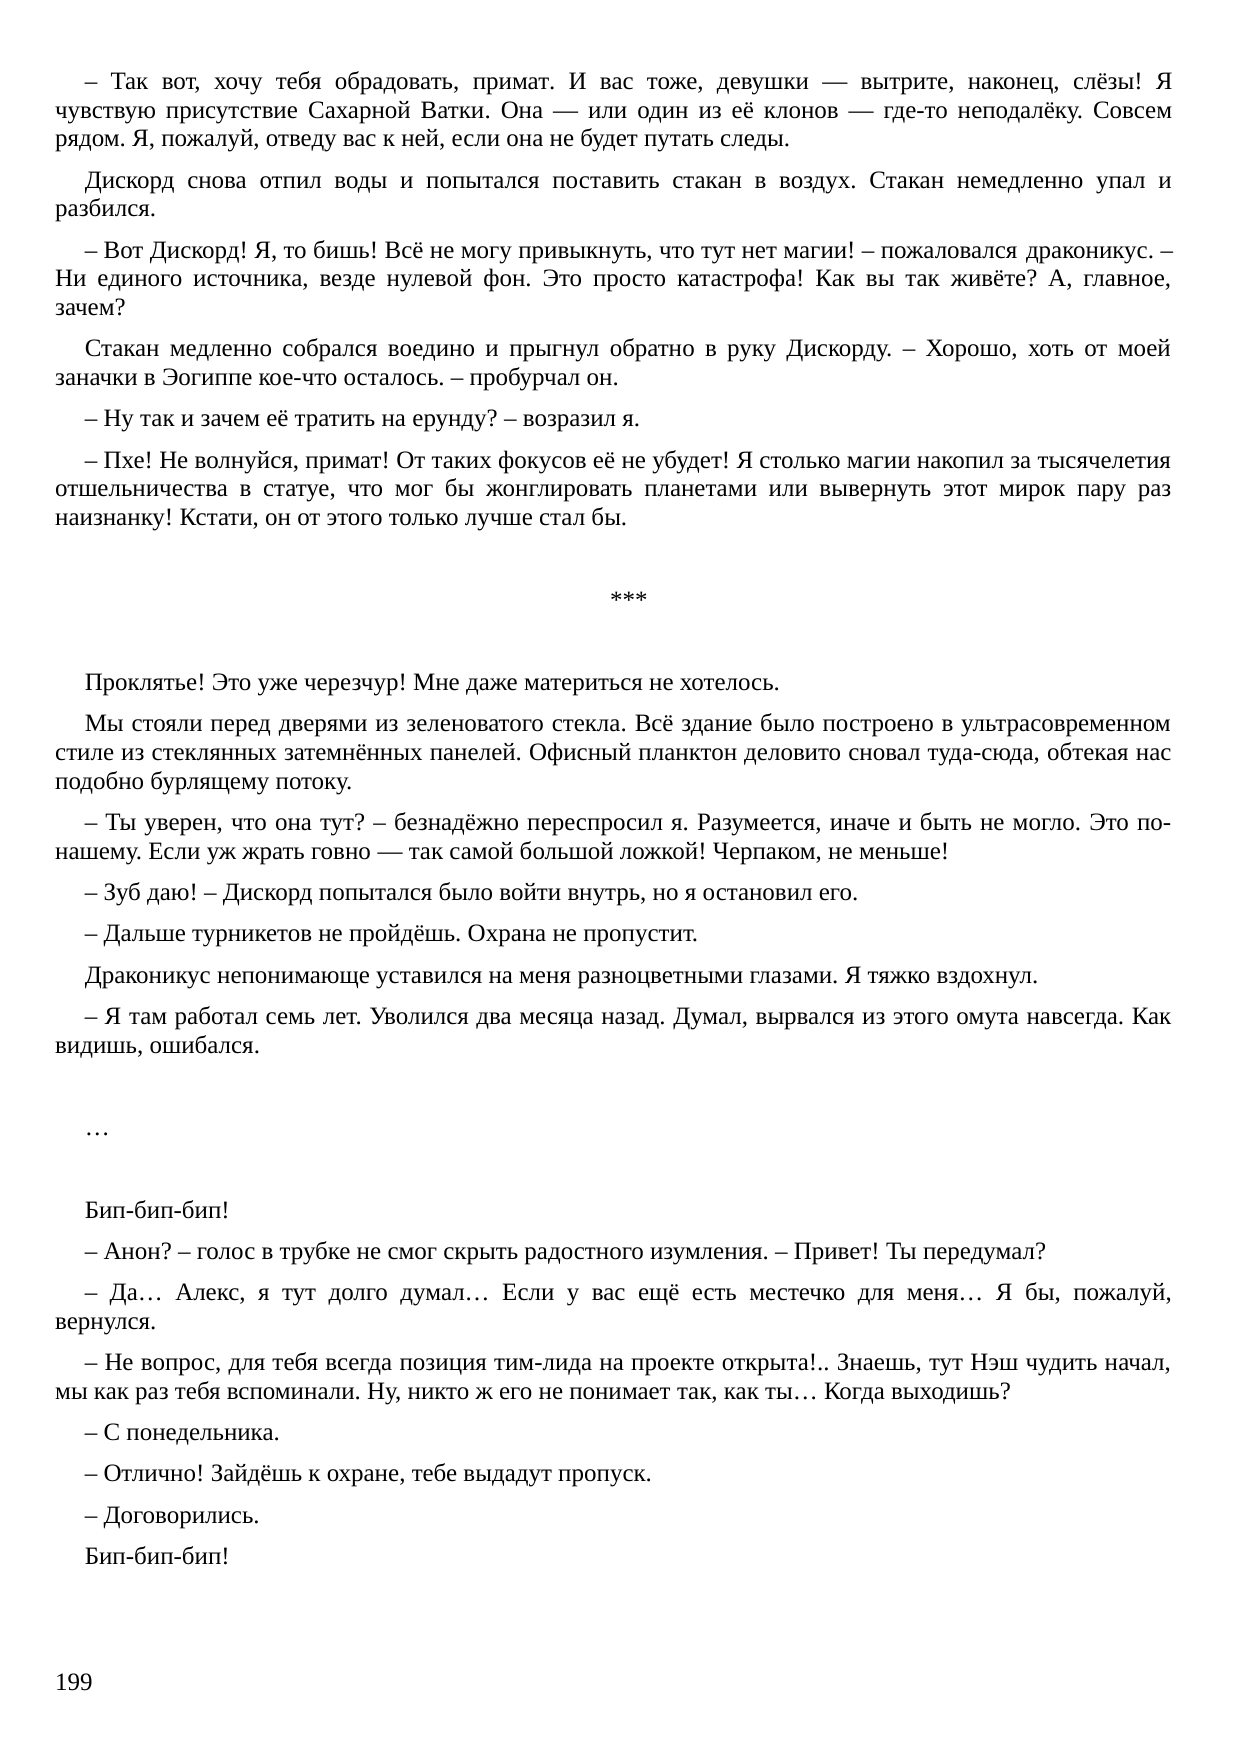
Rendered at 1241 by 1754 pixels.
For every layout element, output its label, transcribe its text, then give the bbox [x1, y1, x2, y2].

text *** [55, 585, 1173, 613]
text – Да… Алекс, я тут долго думал… Если у вас ещё есть местечко для меня… Я бы, пожалуй, вернулся. [55, 1277, 1173, 1335]
text – Дальше турникетов не пройдёшь. Охрана не пропустит. [55, 918, 1173, 947]
text – Вот Дискорд! Я, то бишь! Всё не могу привыкнуть, что тут нет магии! – пожаловался драконикус. – Ни единого источника, везде нулевой фон. Это просто катастрофа! Как вы так живёте? А, главное, зачем? [55, 235, 1173, 321]
text Дискорд снова отпил воды и попытался поставить стакан в воздух. Стакан немедленно упал и разбился. [55, 165, 1173, 222]
text – Я там работал семь лет. Уволился два месяца назад. Думал, вырвался из этого омута навсегда. Как видишь, ошибался. [55, 1001, 1173, 1058]
text – Анон? – голос в трубке не смог скрыть радостного изумления. – Привет! Ты передумал? [55, 1236, 1173, 1265]
text Стакан медленно собрался воедино и прыгнул обратно в руку Дискорду. – Хорошо, хоть от моей заначки в Эогиппе кое-что осталось. – пробурчал он. [55, 333, 1173, 391]
text – Ну так и зачем её тратить на ерунду? – возразил я. [55, 403, 1173, 432]
text – Зуб даю! – Дискорд попытался было войти внутрь, но я остановил его. [55, 877, 1173, 906]
text – Пхе! Не волнуйся, примат! От таких фокусов её не убудет! Я столько магии накопил за тысячелетия отшельничества в статуе, что мог бы жонглировать планетами или вывернуть этот мирок пару раз наизнанку! Кстати, он от этого только лучше стал бы. [55, 445, 1173, 531]
text Бип-бип-бип! [55, 1541, 1173, 1570]
text – С понедельника. [55, 1417, 1173, 1446]
text Мы стояли перед дверями из зеленоватого стекла. Всё здание было построено в ультрасовременном стиле из стеклянных затемнённых панелей. Офисный планктон деловито сновал туда-сюда, обтекая нас подобно бурлящему потоку. [55, 708, 1173, 795]
text Бип-бип-бип! [55, 1195, 1173, 1223]
text – Отлично! Зайдёшь к охране, тебе выдадут пропуск. [55, 1458, 1173, 1487]
text Драконикус непонимающе уставился на меня разноцветными глазами. Я тяжко вздохнул. [55, 960, 1173, 988]
text … [55, 1112, 1173, 1141]
text Проклятье! Это уже черезчур! Мне даже материться не хотелось. [55, 667, 1173, 696]
text – Не вопрос, для тебя всегда позиция тим-лида на проекте открыта!.. Знаешь, тут Нэш чудить начал, мы как раз тебя вспоминали. Ну, никто ж его не понимает так, как ты… Когда выходишь? [55, 1347, 1173, 1405]
text – Так вот, хочу тебя обрадовать, примат. И вас тоже, девушки — вытрите, наконец, слёзы! Я чувствую присутствие Сахарной Ватки. Она — или один из её клонов — где-то неподалёку. Совсем рядом. Я, пожалуй, отведу вас к ней, если она не будет путать следы. [55, 66, 1173, 152]
text – Договорились. [55, 1500, 1173, 1528]
text – Ты уверен, что она тут? – безнадёжно переспросил я. Разумеется, иначе и быть не могло. Это по-нашему. Если уж жрать говно — так самой большой ложкой! Черпаком, не меньше! [55, 807, 1173, 865]
